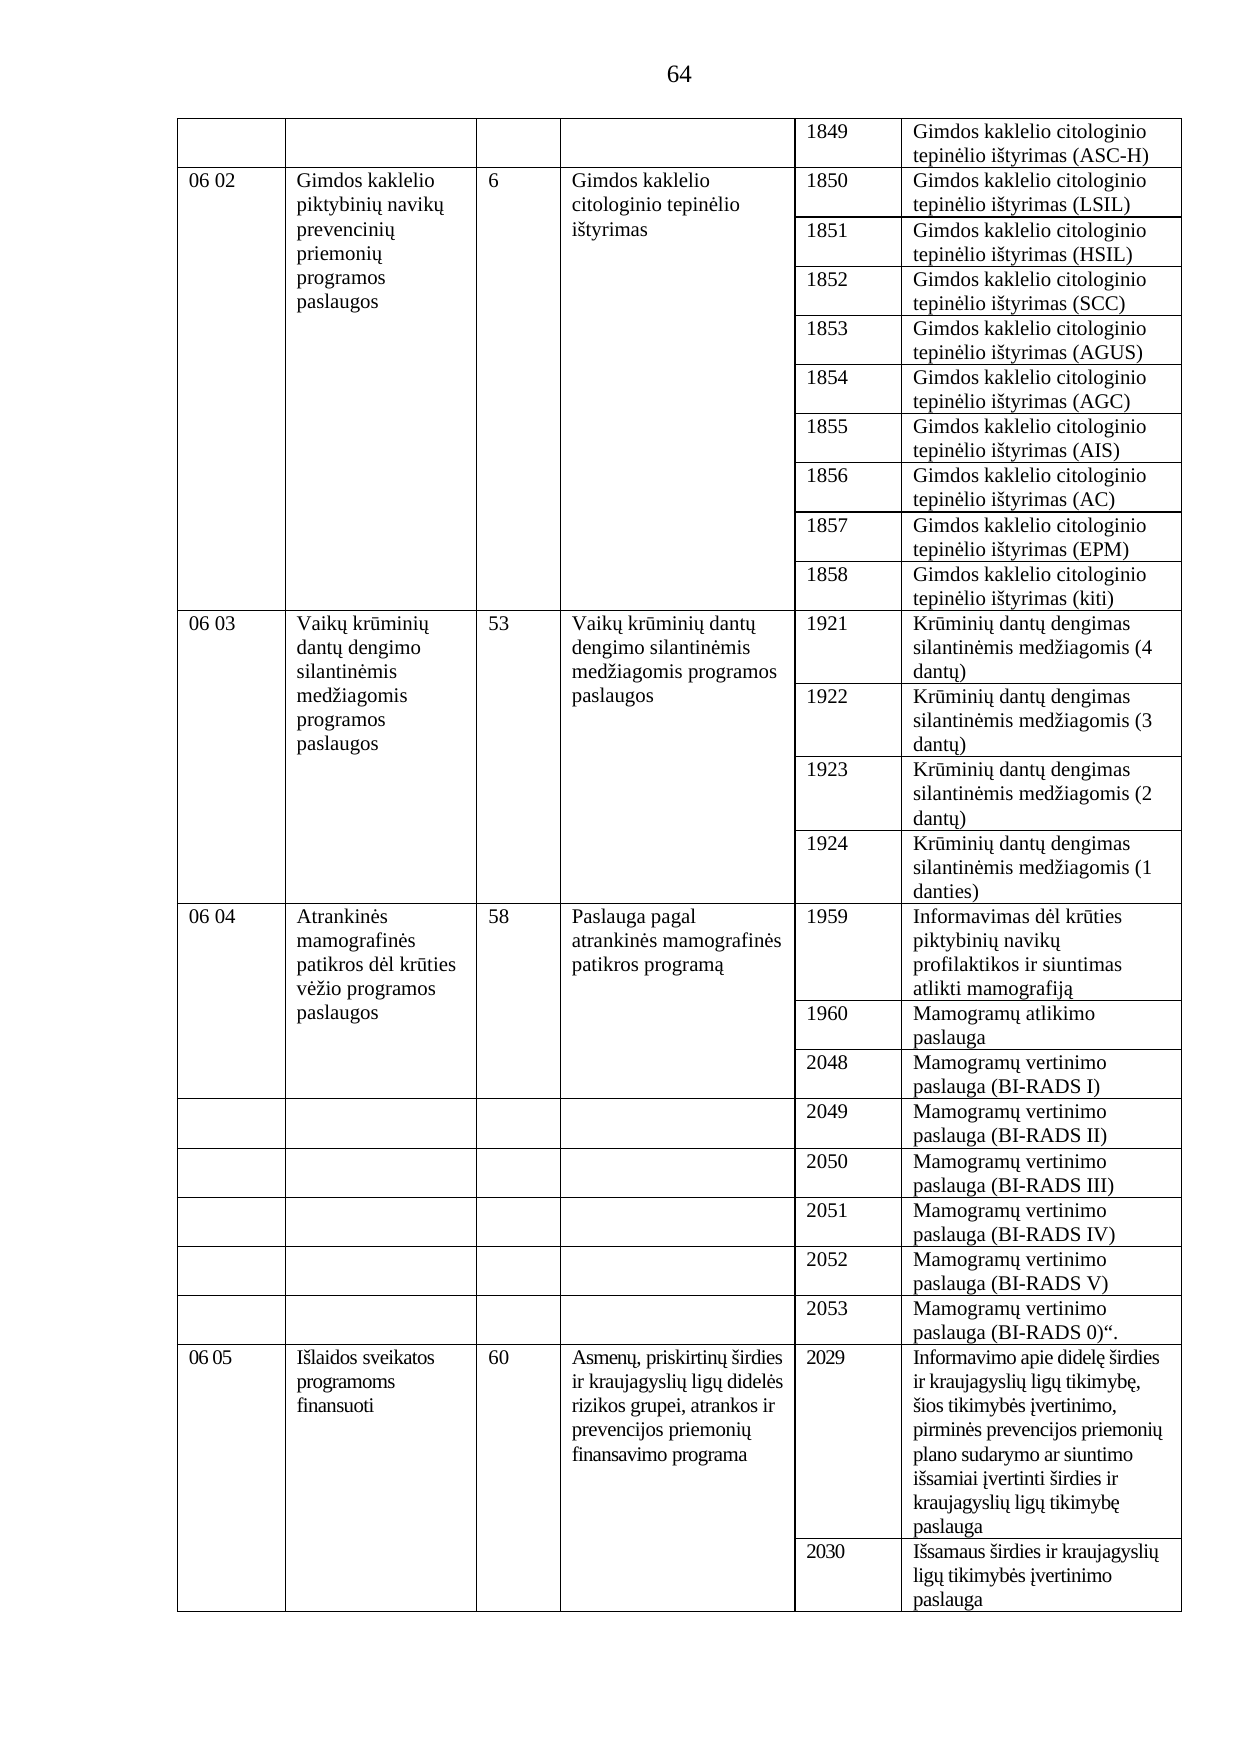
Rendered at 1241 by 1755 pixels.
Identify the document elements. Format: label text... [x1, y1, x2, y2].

table_cell [178, 1198, 285, 1246]
table_cell [178, 119, 285, 167]
table_cell 1858 [796, 562, 901, 610]
table_cell 1921 [796, 611, 901, 683]
table_cell Mamogramų vertinimo paslauga (BI-RADS I) [902, 1050, 1181, 1098]
table_cell Atrankinės mamografinės patikros dėl krūties vėžio programos paslaugos [286, 904, 476, 1098]
table_cell [286, 1149, 476, 1197]
table_cell 06 05 [178, 1345, 285, 1611]
table_cell 1851 [796, 218, 901, 266]
table_cell 2049 [796, 1099, 901, 1147]
table_cell Krūminių dantų dengimas silantinėmis medžiagomis (2 dantų) [902, 757, 1181, 829]
table_cell [477, 1296, 560, 1344]
table_cell [286, 1198, 476, 1246]
table_cell Paslauga pagal atrankinės mamografinės patikros programą [561, 904, 794, 1098]
table_cell 2053 [796, 1296, 901, 1344]
table_cell 2030 [796, 1539, 901, 1611]
table_cell [561, 1247, 794, 1295]
table_cell Informavimas dėl krūties piktybinių navikų profilaktikos ir siuntimas atlikti mamografiją [902, 904, 1181, 1000]
table_cell Gimdos kaklelio citologinio tepinėlio ištyrimas (HSIL) [902, 218, 1181, 266]
table_cell Gimdos kaklelio citologinio tepinėlio ištyrimas (EPM) [902, 513, 1181, 561]
table_cell Mamogramų vertinimo paslauga (BI-RADS V) [902, 1247, 1181, 1295]
table_cell 2051 [796, 1198, 901, 1246]
table_cell Mamogramų vertinimo paslauga (BI-RADS III) [902, 1149, 1181, 1197]
table_cell 60 [477, 1345, 560, 1611]
table_cell [178, 1099, 285, 1147]
table_cell [561, 1149, 794, 1197]
table_cell [561, 1099, 794, 1147]
table_cell Informavimo apie didelę širdies ir kraujagyslių ligų tikimybę, šios tikimybės įvertinimo, pirminės prevencijos priemonių plano sudarymo ar siuntimo išsamiai įvertinti širdies ir kraujagyslių ligų tikimybę paslauga [902, 1345, 1181, 1538]
table_cell 1857 [796, 513, 901, 561]
table_cell Krūminių dantų dengimas silantinėmis medžiagomis (3 dantų) [902, 684, 1181, 756]
table_cell [286, 119, 476, 167]
table_cell 2050 [796, 1149, 901, 1197]
table_cell Gimdos kaklelio citologinio tepinėlio ištyrimas (LSIL) [902, 168, 1181, 216]
table_cell 1924 [796, 831, 901, 903]
table_cell 06 02 [178, 168, 285, 610]
table_cell 58 [477, 904, 560, 1098]
table_cell [178, 1247, 285, 1295]
table_cell 1922 [796, 684, 901, 756]
table_cell 2029 [796, 1345, 901, 1538]
table_cell [477, 1247, 560, 1295]
table_cell 1960 [796, 1001, 901, 1049]
table_cell [561, 1198, 794, 1246]
table_cell 1854 [796, 365, 901, 413]
table_cell Vaikų krūminių dantų dengimo silantinėmis medžiagomis programos paslaugos [561, 611, 794, 903]
table_cell Mamogramų vertinimo paslauga (BI-RADS IV) [902, 1198, 1181, 1246]
table_cell 1850 [796, 168, 901, 216]
table_cell 1852 [796, 267, 901, 315]
table_cell [477, 1149, 560, 1197]
table_cell Gimdos kaklelio citologinio tepinėlio ištyrimas (AGC) [902, 365, 1181, 413]
table_cell 2048 [796, 1050, 901, 1098]
table_cell Gimdos kaklelio piktybinių navikų prevencinių priemonių programos paslaugos [286, 168, 476, 610]
table_cell Mamogramų vertinimo paslauga (BI-RADS II) [902, 1099, 1181, 1147]
table_cell 1856 [796, 463, 901, 511]
table_cell Vaikų krūminių dantų dengimo silantinėmis medžiagomis programos paslaugos [286, 611, 476, 903]
table_cell [178, 1296, 285, 1344]
table_cell Krūminių dantų dengimas silantinėmis medžiagomis (4 dantų) [902, 611, 1181, 683]
table_cell Gimdos kaklelio citologinio tepinėlio ištyrimas (ASC-H) [902, 119, 1181, 167]
table_cell 6 [477, 168, 560, 610]
table_cell Gimdos kaklelio citologinio tepinėlio ištyrimas (kiti) [902, 562, 1181, 610]
table_cell 1959 [796, 904, 901, 1000]
table_cell Gimdos kaklelio citologinio tepinėlio ištyrimas (AGUS) [902, 316, 1181, 364]
table_cell [286, 1296, 476, 1344]
table_cell Krūminių dantų dengimas silantinėmis medžiagomis (1 danties) [902, 831, 1181, 903]
table_cell [286, 1247, 476, 1295]
table_cell Išlaidos sveikatos programoms finansuoti [286, 1345, 476, 1611]
table_cell 1849 [796, 119, 901, 167]
table_cell 1923 [796, 757, 901, 829]
table_cell Gimdos kaklelio citologinio tepinėlio ištyrimas (AIS) [902, 414, 1181, 462]
table_cell [286, 1099, 476, 1147]
table_cell [561, 1296, 794, 1344]
table_cell Gimdos kaklelio citologinio tepinėlio ištyrimas [561, 168, 794, 610]
table_cell Mamogramų vertinimo paslauga (BI-RADS 0)“. [902, 1296, 1181, 1344]
table_cell 53 [477, 611, 560, 903]
table_cell 06 04 [178, 904, 285, 1098]
table_cell Gimdos kaklelio citologinio tepinėlio ištyrimas (SCC) [902, 267, 1181, 315]
table_cell Išsamaus širdies ir kraujagyslių ligų tikimybės įvertinimo paslauga [902, 1539, 1181, 1611]
table_cell Gimdos kaklelio citologinio tepinėlio ištyrimas (AC) [902, 463, 1181, 511]
table_cell 2052 [796, 1247, 901, 1295]
table_cell 06 03 [178, 611, 285, 903]
table_cell Mamogramų atlikimo paslauga [902, 1001, 1181, 1049]
table_cell [561, 119, 794, 167]
table_cell [477, 1198, 560, 1246]
table_cell [178, 1149, 285, 1197]
table_cell [477, 119, 560, 167]
table_cell Asmenų, priskirtinų širdies ir kraujagyslių ligų didelės rizikos grupei, atrankos ir prevencijos priemonių finansavimo programa [561, 1345, 794, 1611]
table_cell 1855 [796, 414, 901, 462]
table_cell [477, 1099, 560, 1147]
table_cell 1853 [796, 316, 901, 364]
